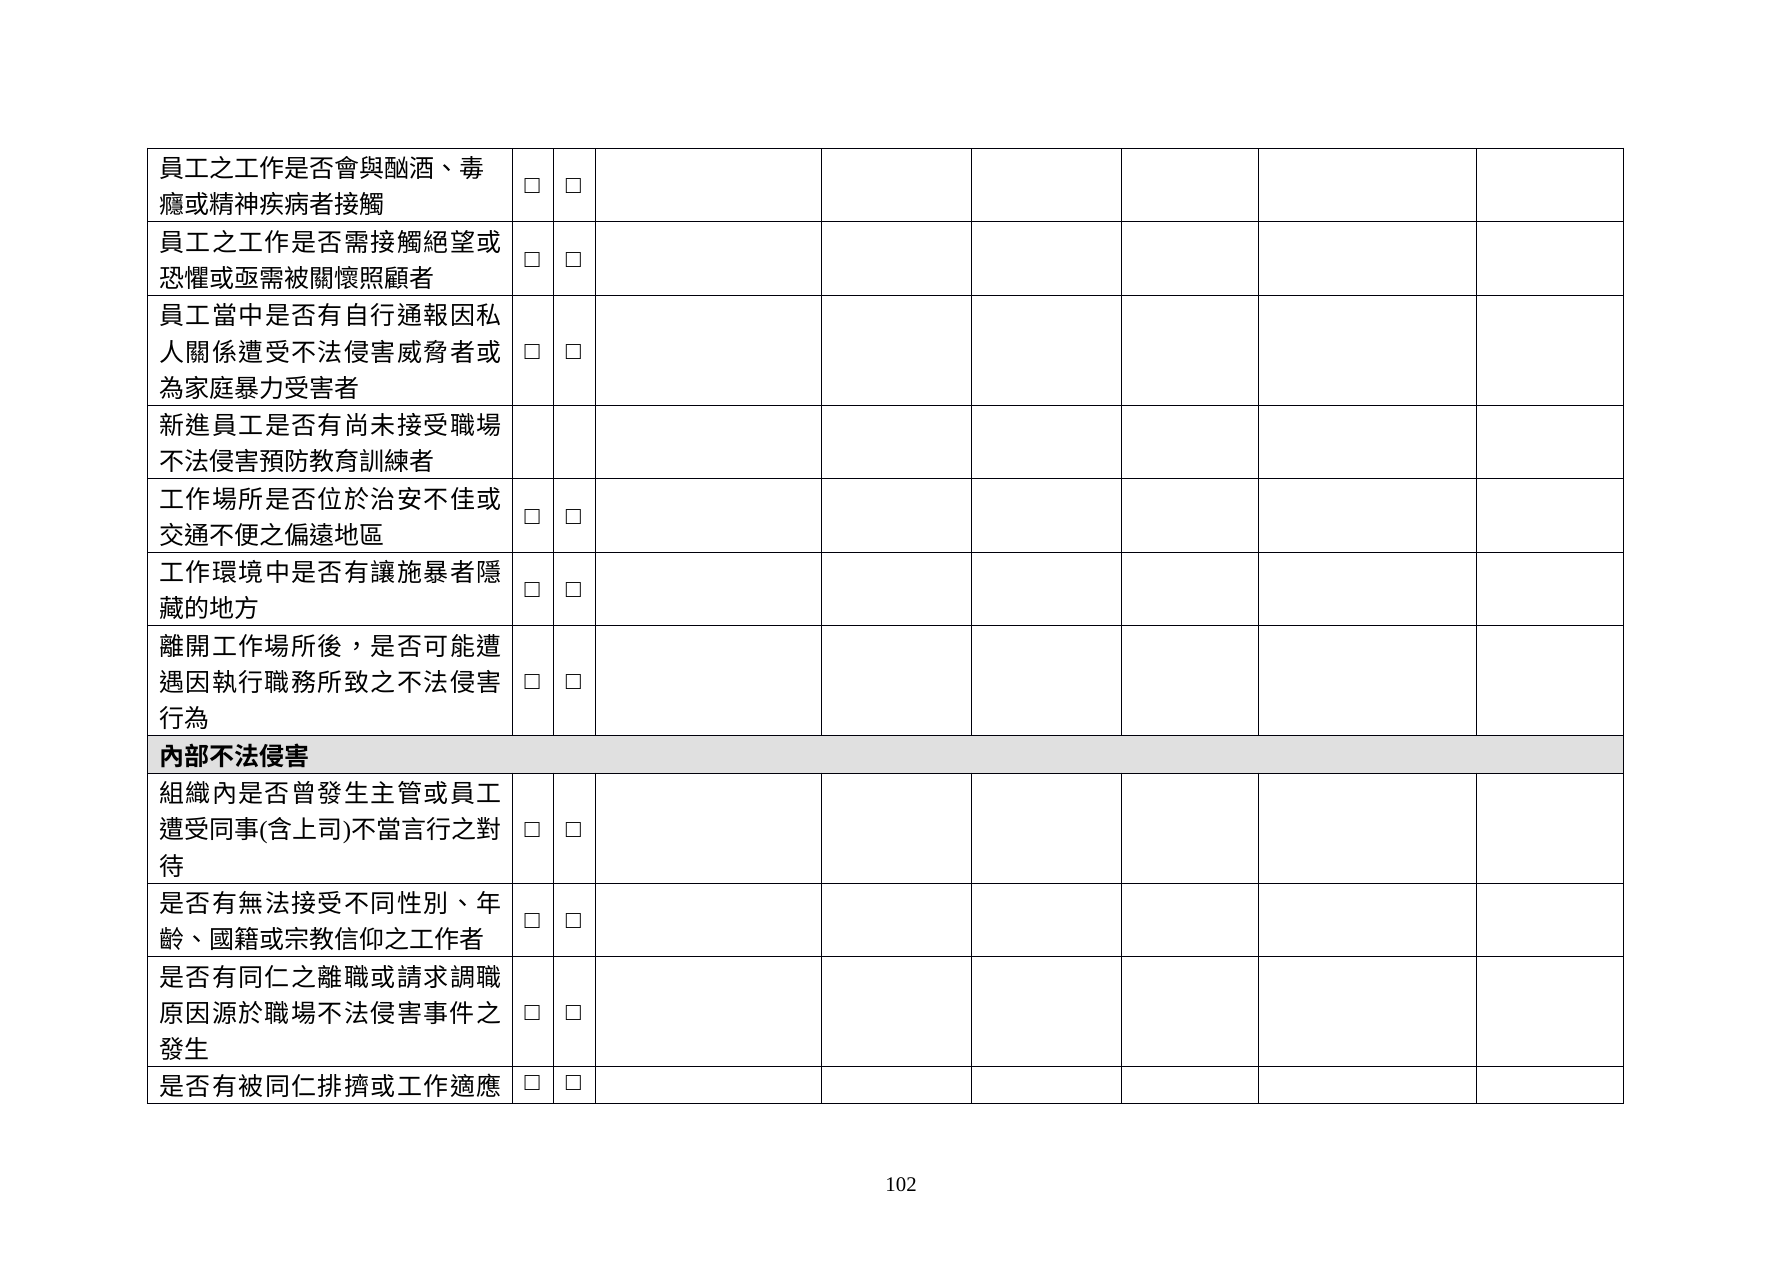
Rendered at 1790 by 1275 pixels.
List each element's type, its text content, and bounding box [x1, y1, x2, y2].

table_cell □ [554, 774, 595, 882]
table_cell □ [554, 957, 595, 1066]
table_cell [1477, 1067, 1623, 1103]
table_cell [972, 774, 1121, 882]
table_cell □ [513, 774, 553, 882]
table_cell [596, 626, 821, 735]
table_cell □ [554, 296, 595, 404]
table_cell [1259, 479, 1476, 552]
table_cell □ [513, 479, 553, 552]
table_cell [972, 406, 1121, 478]
table_cell [1477, 884, 1623, 956]
table_cell 是否有無法接受不同性別、年齡、國籍或宗教信仰之工作者 [148, 884, 512, 956]
table_cell [1477, 406, 1623, 478]
table_cell [596, 406, 821, 478]
table_cell [596, 149, 821, 221]
table_cell [1122, 957, 1258, 1066]
table_cell 離開工作場所後，是否可能遭遇因執行職務所致之不法侵害行為 [148, 626, 512, 735]
table_cell 工作場所是否位於治安不佳或交通不便之偏遠地區 [148, 479, 512, 552]
table_cell [822, 884, 971, 956]
table_cell 工作環境中是否有讓施暴者隱藏的地方 [148, 553, 512, 625]
table_cell [1122, 149, 1258, 221]
table_cell [1259, 296, 1476, 404]
table_cell □ [513, 553, 553, 625]
table_cell [1477, 626, 1623, 735]
table_cell □ [513, 1067, 553, 1103]
table_cell □ [513, 957, 553, 1066]
table_cell [596, 222, 821, 295]
table_cell [1259, 222, 1476, 295]
table_cell □ [513, 296, 553, 404]
table_cell □ [554, 553, 595, 625]
table_cell [822, 222, 971, 295]
table_cell □ [513, 222, 553, 295]
table_cell [972, 296, 1121, 404]
table_cell [972, 479, 1121, 552]
table_cell [1259, 957, 1476, 1066]
table_cell [972, 884, 1121, 956]
table_cell [972, 553, 1121, 625]
table_cell [1477, 149, 1623, 221]
table_cell [596, 479, 821, 552]
table_cell [1122, 553, 1258, 625]
table_cell [1122, 884, 1258, 956]
table_cell [822, 149, 971, 221]
table_cell [822, 553, 971, 625]
table_cell [1259, 1067, 1476, 1103]
table_cell □ [513, 884, 553, 956]
table_cell □ [513, 149, 553, 221]
table_cell [596, 296, 821, 404]
table_cell 員工當中是否有自行通報因私人關係遭受不法侵害威脅者或為家庭暴力受害者 [148, 296, 512, 404]
table_cell [554, 406, 595, 478]
table_cell □ [554, 1067, 595, 1103]
table_cell [596, 884, 821, 956]
table_cell [1477, 774, 1623, 882]
table_cell [1259, 553, 1476, 625]
table_cell [972, 222, 1121, 295]
table_cell □ [554, 626, 595, 735]
table_cell [822, 774, 971, 882]
table_cell [1477, 957, 1623, 1066]
table_cell [1477, 222, 1623, 295]
table_cell [1477, 553, 1623, 625]
table_cell □ [554, 149, 595, 221]
table_cell [822, 296, 971, 404]
table_cell [596, 1067, 821, 1103]
table_cell 員工之工作是否需接觸絕望或恐懼或亟需被關懷照顧者 [148, 222, 512, 295]
table_cell □ [513, 626, 553, 735]
table_cell [1259, 884, 1476, 956]
table_cell □ [554, 884, 595, 956]
table_cell [1259, 149, 1476, 221]
table_cell [1122, 479, 1258, 552]
table_cell 員工之工作是否會與酗酒、毒癮或精神疾病者接觸 [148, 149, 512, 221]
table_cell [972, 626, 1121, 735]
table_cell [972, 149, 1121, 221]
table_cell 組織內是否曾發生主管或員工遭受同事(含上司)不當言行之對待 [148, 774, 512, 882]
table_cell [1122, 296, 1258, 404]
table_cell [513, 406, 553, 478]
table_cell [1259, 406, 1476, 478]
table_cell [1122, 222, 1258, 295]
table_cell [1477, 479, 1623, 552]
table_cell □ [554, 222, 595, 295]
table_cell 是否有同仁之離職或請求調職原因源於職場不法侵害事件之發生 [148, 957, 512, 1066]
table_cell 內部不法侵害 [148, 736, 1623, 773]
table_cell [972, 957, 1121, 1066]
table_cell [1259, 774, 1476, 882]
table_cell [1477, 296, 1623, 404]
table_cell [822, 1067, 971, 1103]
table_cell 新進員工是否有尚未接受職場不法侵害預防教育訓練者 [148, 406, 512, 478]
table_cell [972, 1067, 1121, 1103]
table_cell [596, 957, 821, 1066]
table_cell [596, 774, 821, 882]
table_cell [822, 626, 971, 735]
table_cell [1122, 406, 1258, 478]
table_cell 是否有被同仁排擠或工作適應 [148, 1067, 512, 1103]
table_cell [822, 957, 971, 1066]
table_cell [1259, 626, 1476, 735]
table_cell [822, 406, 971, 478]
table_cell [596, 553, 821, 625]
table_cell [1122, 1067, 1258, 1103]
table_cell □ [554, 479, 595, 552]
table_cell [822, 479, 971, 552]
table_cell [1122, 774, 1258, 882]
table_cell [1122, 626, 1258, 735]
